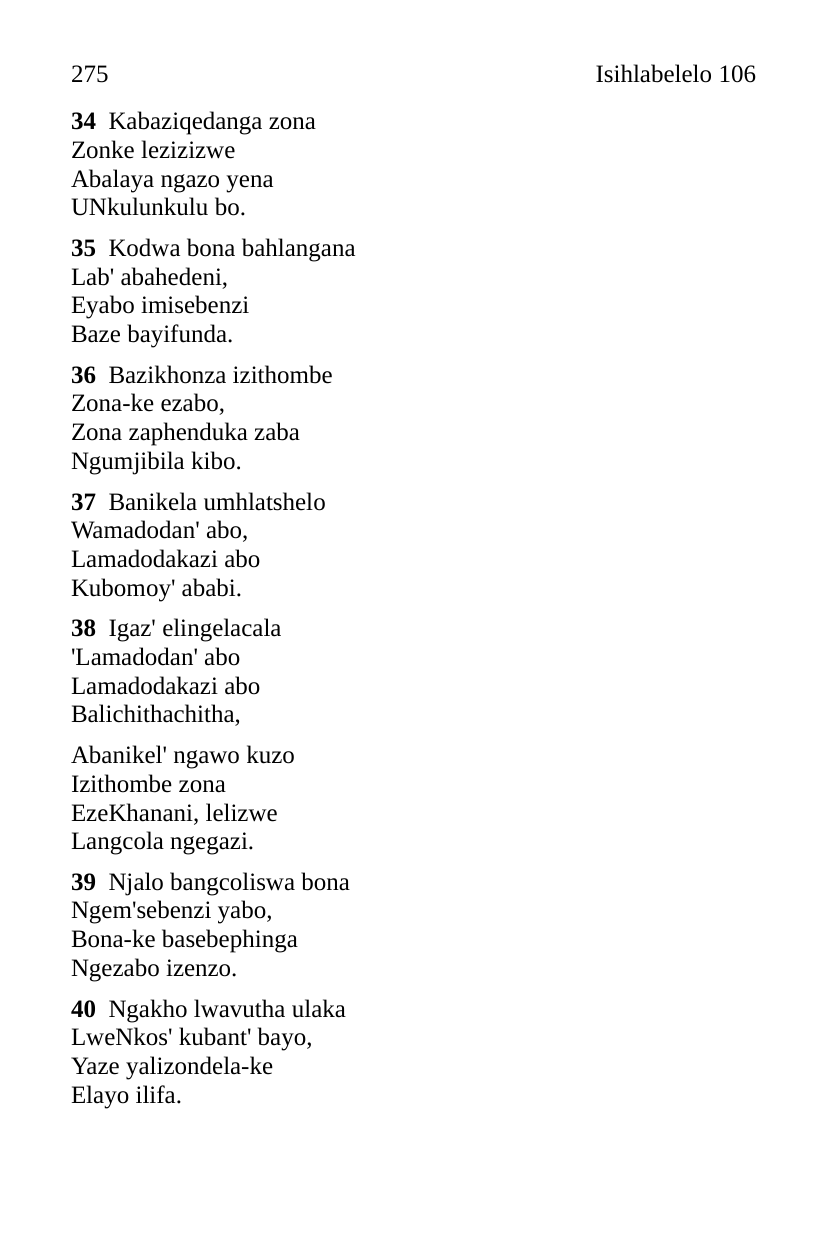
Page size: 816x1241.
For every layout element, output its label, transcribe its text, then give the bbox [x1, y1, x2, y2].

text EzeKhanani, lelizwe [71, 798, 756, 826]
text Zona-ke ezabo, [71, 388, 756, 417]
text Abanikel' ngawo kuzo [71, 740, 756, 769]
text Lamadodakazi abo [71, 671, 756, 699]
text UNkulunkulu bo. [71, 192, 756, 221]
text 36 Bazikhonza izithombe [71, 360, 756, 388]
text Balichithachitha, [71, 699, 756, 728]
text 38 Igaz' elingelacala [71, 613, 756, 642]
text Yaze yalizondela-ke [71, 1051, 756, 1080]
text 39 Njalo bangcoliswa bona [71, 867, 756, 896]
text 'Lamadodan' abo [71, 642, 756, 671]
text 40 Ngakho lwavutha ulaka [71, 994, 756, 1022]
text Eyabo imisebenzi [71, 291, 756, 319]
text LweNkos' kubant' bayo, [71, 1022, 756, 1051]
text Langcola ngegazi. [71, 826, 756, 855]
text Zona zaphenduka zaba [71, 417, 756, 446]
text 37 Banikela umhlatshelo [71, 487, 756, 515]
text Bona-ke basebephinga [71, 924, 756, 953]
text Ngumjibila kibo. [71, 446, 756, 475]
text Ngezabo izenzo. [71, 953, 756, 982]
text Elayo ilifa. [71, 1080, 756, 1109]
text Lab' abahedeni, [71, 262, 756, 291]
text Kubomoy' ababi. [71, 573, 756, 602]
text Lamadodakazi abo [71, 544, 756, 573]
text Abalaya ngazo yena [71, 164, 756, 192]
text Ngem'sebenzi yabo, [71, 896, 756, 924]
text 35 Kodwa bona bahlangana [71, 233, 756, 262]
text Izithombe zona [71, 769, 756, 798]
text Baze bayifunda. [71, 319, 756, 348]
text 34 Kabaziqedanga zona [71, 106, 756, 135]
text Zonke lezizizwe [71, 135, 756, 164]
text Wamadodan' abo, [71, 515, 756, 544]
